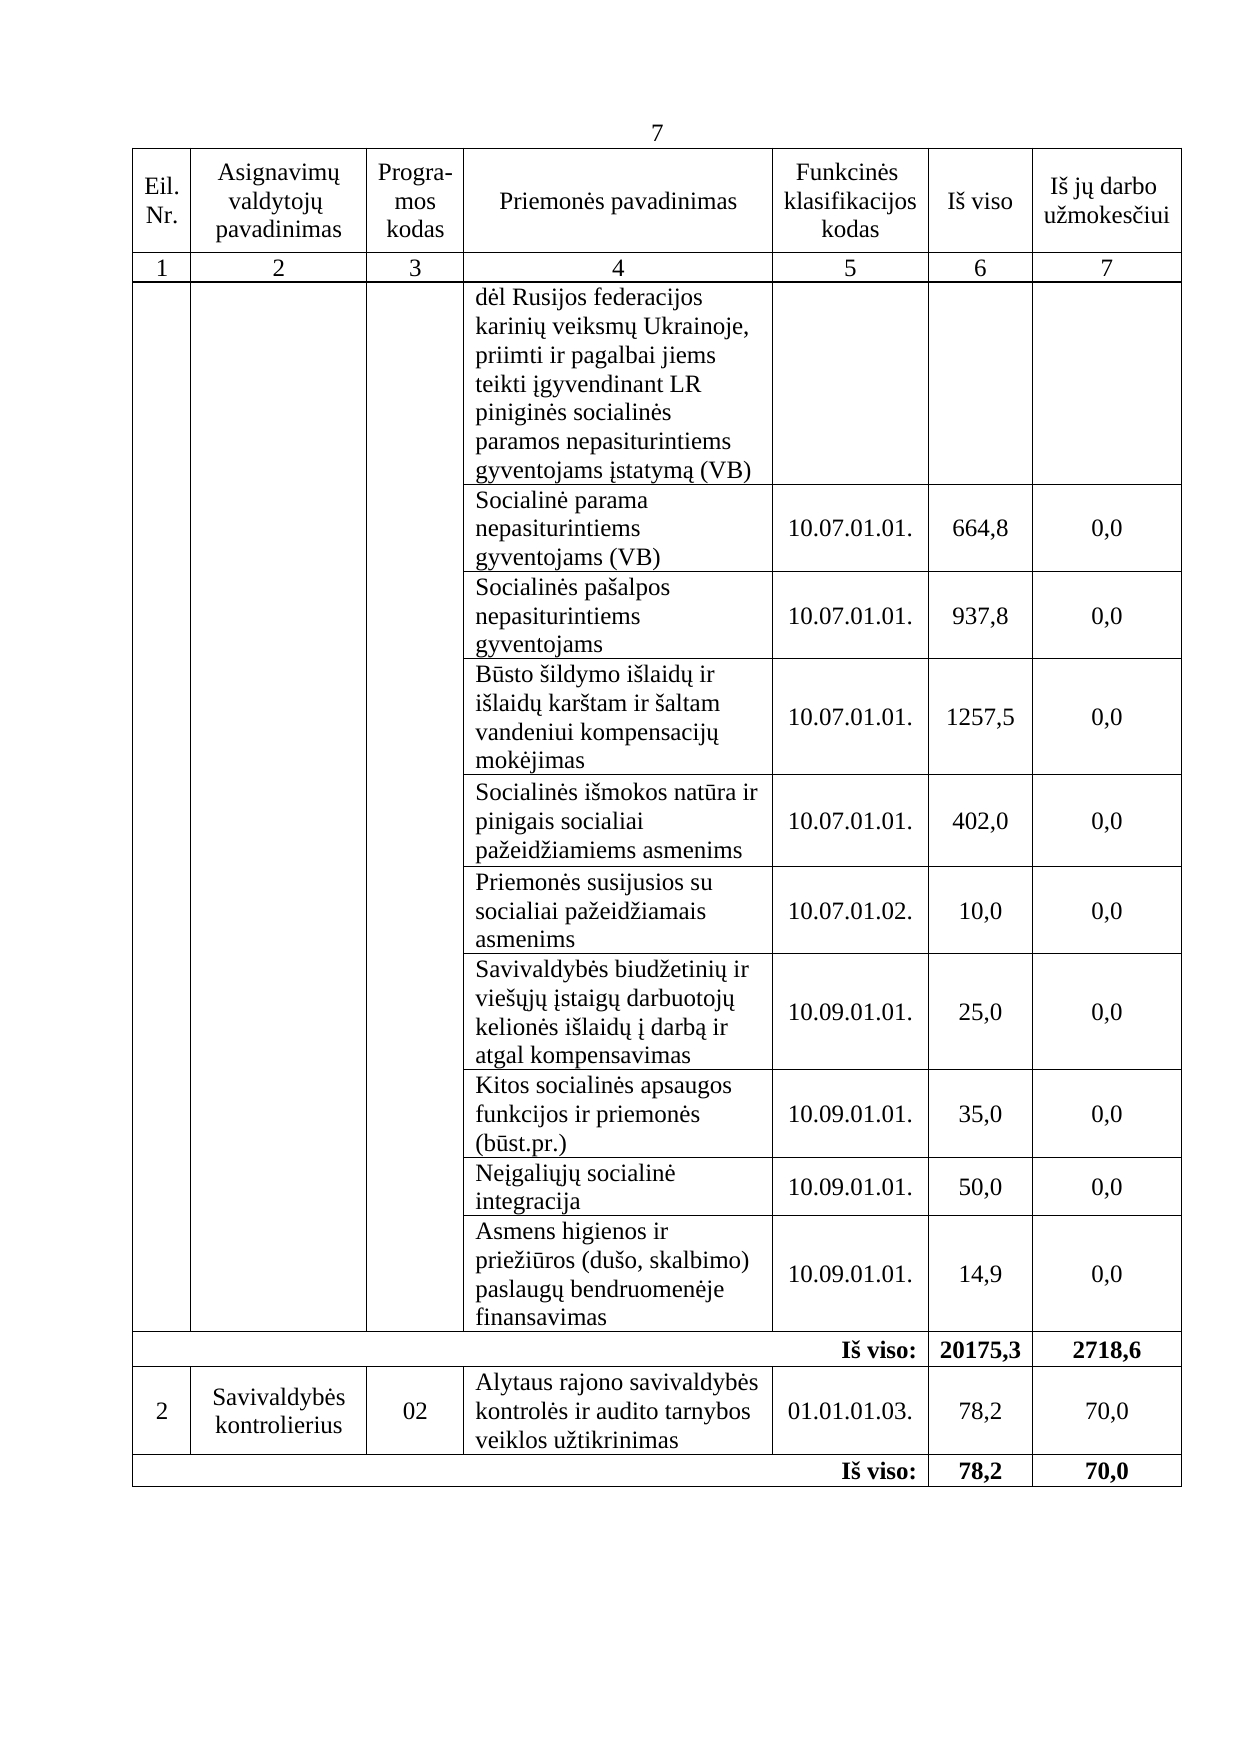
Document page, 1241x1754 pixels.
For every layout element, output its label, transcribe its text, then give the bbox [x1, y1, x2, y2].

table_cell [1033, 283, 1181, 484]
table_cell 4 [464, 253, 772, 281]
table_cell 0,0 [1033, 867, 1181, 953]
table_cell 10.07.01.01. [773, 775, 928, 866]
table_cell 0,0 [1033, 1070, 1181, 1157]
table_header Priemonės pavadinimas [464, 149, 772, 252]
table_cell 2 [133, 1367, 190, 1453]
table_cell Socialinė parama nepasiturintiems gyventojams (VB) [464, 485, 772, 571]
table_cell 10.09.01.01. [773, 1070, 928, 1157]
table_cell 3 [367, 253, 463, 281]
table_cell 10.07.01.01. [773, 485, 928, 571]
table_header Funkcinės klasifikacijos kodas [773, 149, 928, 252]
table_cell 2 [191, 253, 366, 281]
table_cell 02 [367, 1367, 463, 1453]
table_cell 0,0 [1033, 572, 1181, 658]
table_cell 664,8 [929, 485, 1032, 571]
table_cell 7 [1033, 253, 1181, 281]
table_cell Savivaldybės biudžetinių ir viešųjų įstaigų darbuotojų kelionės išlaidų į darbą ir atgal kompensavimas [464, 954, 772, 1069]
table_cell 10.09.01.01. [773, 1216, 928, 1331]
table_cell 0,0 [1033, 775, 1181, 866]
table_cell 78,2 [929, 1367, 1032, 1453]
table_cell 01.01.01.03. [773, 1367, 928, 1453]
table_cell 5 [773, 253, 928, 281]
table_cell Asmens higienos ir priežiūros (dušo, skalbimo) paslaugų bendruomenėje finansavimas [464, 1216, 772, 1331]
table_cell 0,0 [1033, 659, 1181, 774]
table_header Iš viso [929, 149, 1032, 252]
table_cell 6 [929, 253, 1032, 281]
table_cell [191, 283, 366, 1331]
table_cell 14,9 [929, 1216, 1032, 1331]
table_cell 1257,5 [929, 659, 1032, 774]
table_cell dėl Rusijos federacijos karinių veiksmų Ukrainoje, priimti ir pagalbai jiems teikti įgyvendinant LR piniginės socialinės paramos nepasiturintiems gyventojams įstatymą (VB) [464, 283, 772, 484]
table_cell [133, 283, 190, 1331]
table_cell Iš viso: [133, 1455, 928, 1486]
table_cell Kitos socialinės apsaugos funkcijos ir priemonės (būst.pr.) [464, 1070, 772, 1157]
table_cell Iš viso: [133, 1332, 928, 1366]
table_cell 402,0 [929, 775, 1032, 866]
table_header Asignavimų valdytojų pavadinimas [191, 149, 366, 252]
table_cell Alytaus rajono savivaldybės kontrolės ir audito tarnybos veiklos užtikrinimas [464, 1367, 772, 1453]
table_cell Socialinės išmokos natūra ir pinigais socialiai pažeidžiamiems asmenims [464, 775, 772, 866]
table_cell Priemonės susijusios su socialiai pažeidžiamais asmenims [464, 867, 772, 953]
table_cell 50,0 [929, 1158, 1032, 1215]
table_cell [367, 283, 463, 1331]
table_cell 10.07.01.01. [773, 572, 928, 658]
table_cell 0,0 [1033, 1158, 1181, 1215]
table_cell Būsto šildymo išlaidų ir išlaidų karštam ir šaltam vandeniui kompensacijų mokėjimas [464, 659, 772, 774]
table_cell Savivaldybės kontrolierius [191, 1367, 366, 1453]
table_cell 0,0 [1033, 1216, 1181, 1331]
table_cell 1 [133, 253, 190, 281]
table_cell 25,0 [929, 954, 1032, 1069]
table_cell 10.09.01.01. [773, 1158, 928, 1215]
table_cell 10.07.01.01. [773, 659, 928, 774]
table_cell 20175,3 [929, 1332, 1032, 1366]
table_cell Socialinės pašalpos nepasiturintiems gyventojams [464, 572, 772, 658]
table_cell [773, 283, 928, 484]
table_header Progra-mos kodas [367, 149, 463, 252]
table_header Eil. Nr. [133, 149, 190, 252]
table_cell 10.09.01.01. [773, 954, 928, 1069]
table_cell 0,0 [1033, 485, 1181, 571]
table_cell 35,0 [929, 1070, 1032, 1157]
table_cell 70,0 [1033, 1367, 1181, 1453]
table_cell 70,0 [1033, 1455, 1181, 1486]
table_header Iš jų darbo užmokesčiui [1033, 149, 1181, 252]
table_cell 10,0 [929, 867, 1032, 953]
table_cell Neįgaliųjų socialinė integracija [464, 1158, 772, 1215]
table_cell [929, 283, 1032, 484]
table_cell 2718,6 [1033, 1332, 1181, 1366]
table_cell 937,8 [929, 572, 1032, 658]
table_cell 78,2 [929, 1455, 1032, 1486]
table_cell 10.07.01.02. [773, 867, 928, 953]
table_cell 0,0 [1033, 954, 1181, 1069]
